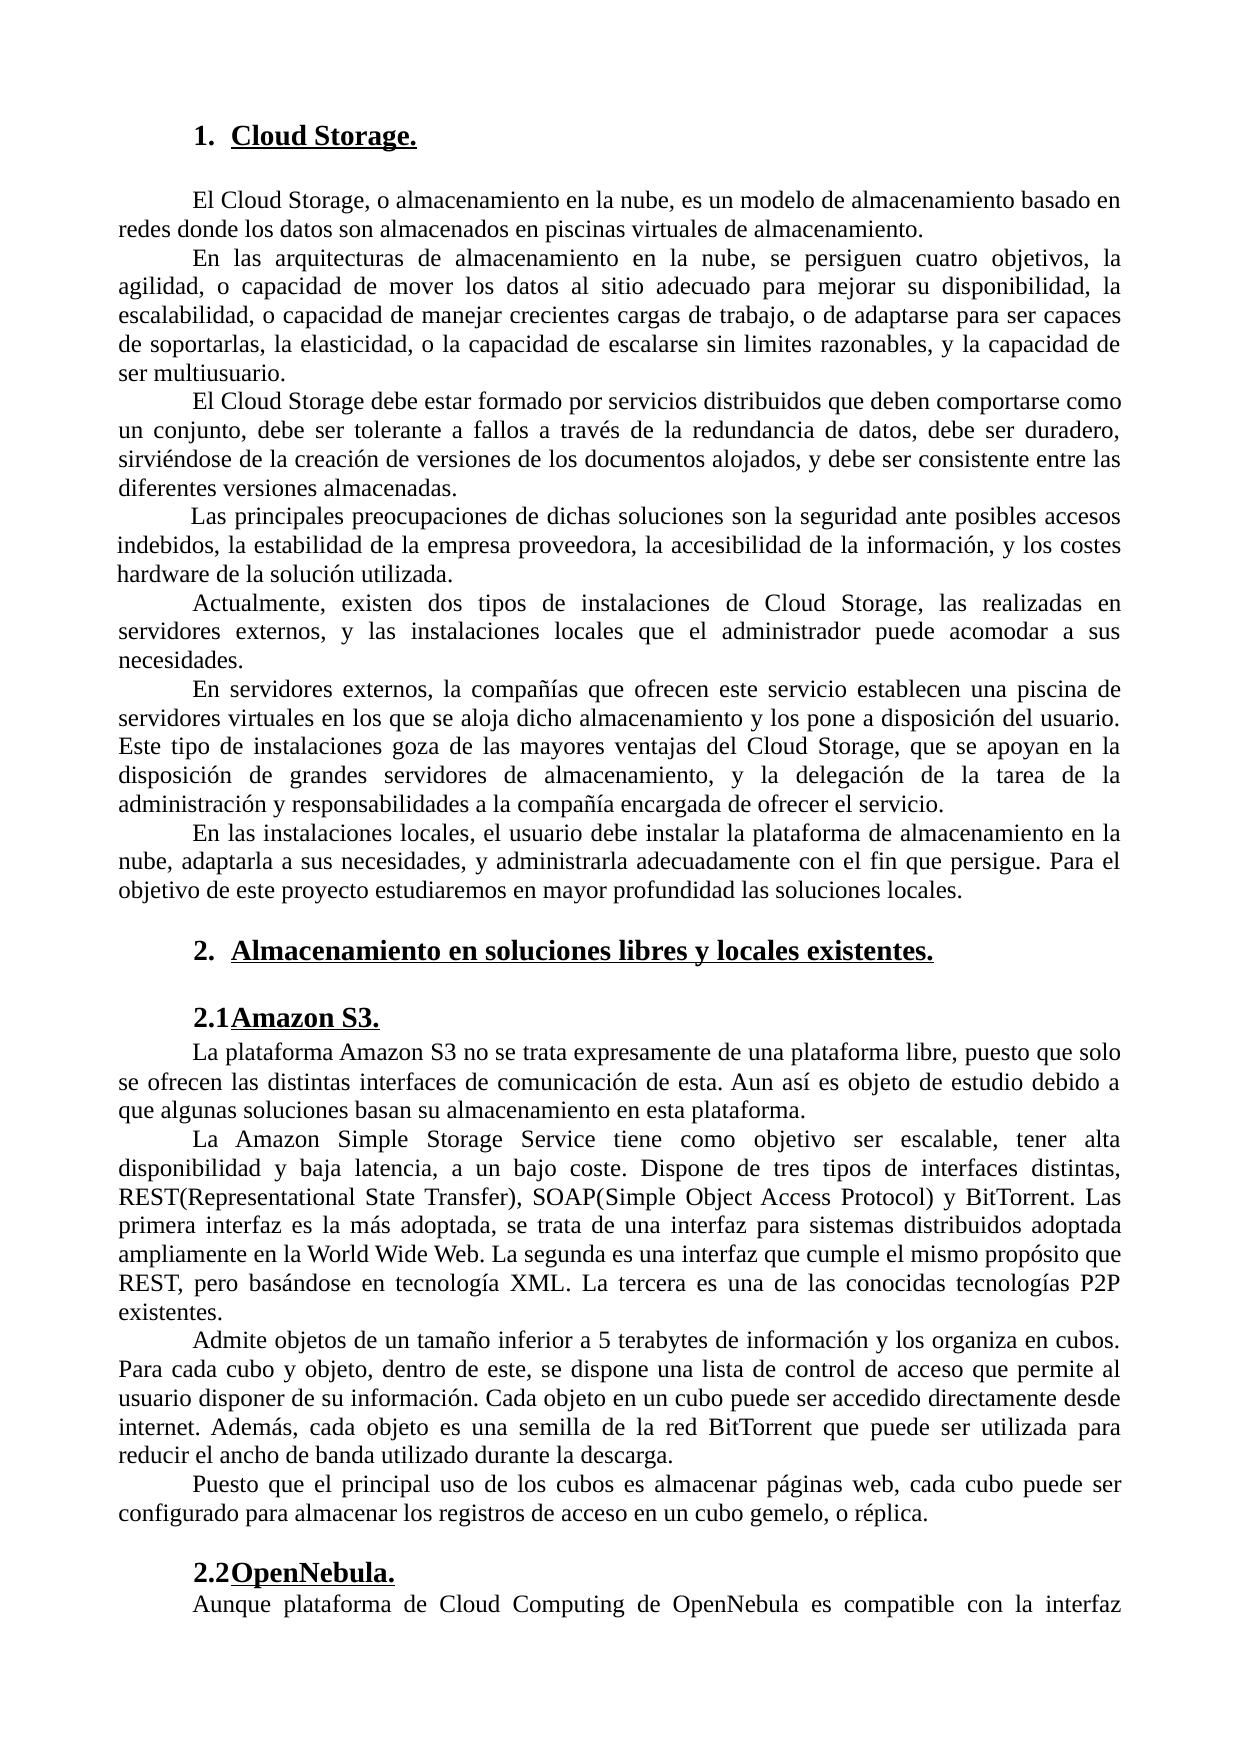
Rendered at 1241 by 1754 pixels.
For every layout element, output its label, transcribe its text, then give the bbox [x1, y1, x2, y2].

text La plataforma Amazon S3 no se trata expresamente de una plataforma libre, puesto que solo se ofrecen las distintas interfaces de comunicación de esta. Aun así es objeto de estudio debido a que algunas soluciones basan su almacenamiento en esta plataforma. [118, 1033, 1122, 1124]
list Amazon S3. [193, 1000, 1122, 1033]
text Admite objetos de un tamaño inferior a 5 terabytes de información y los organiza en cubos. Para cada cubo y objeto, dentro de este, se dispone una lista de control de acceso que permite al usuario disponer de su información. Cada objeto en un cubo puede ser accedido directamente desde internet. Además, cada objeto es una semilla de la red BitTorrent que puede ser utilizada para reducir el ancho de banda utilizado durante la descarga. [118, 1326, 1122, 1469]
text El Cloud Storage debe estar formado por servicios distribuidos que deben comportarse como un conjunto, debe ser tolerante a fallos a través de la redundancia de datos, debe ser duradero, sirviéndose de la creación de versiones de los documentos alojados, y debe ser consistente entre las diferentes versiones almacenadas. [118, 386, 1122, 501]
list OpenNebula. [193, 1556, 1122, 1589]
text Las principales preocupaciones de dichas soluciones son la seguridad ante posibles accesos indebidos, la estabilidad de la empresa proveedora, la accesibilidad de la información, y los costes hardware de la solución utilizada. [117, 501, 1122, 588]
text La Amazon Simple Storage Service tiene como objetivo ser escalable, tener alta disponibilidad y baja latencia, a un bajo coste. Dispone de tres tipos de interfaces distintas, REST(Representational State Transfer), SOAP(Simple Object Access Protocol) y BitTorrent. Las primera interfaz es la más adoptada, se trata de una interfaz para sistemas distribuidos adoptada ampliamente en la World Wide Web. La segunda es una interfaz que cumple el mismo propósito que REST, pero basándose en tecnología XML. La tercera es una de las conocidas tecnologías P2P existentes. [118, 1124, 1122, 1326]
list Cloud Storage. [193, 118, 1122, 152]
text Aunque plataforma de Cloud Computing de OpenNebula es compatible con la interfaz [118, 1589, 1122, 1618]
text Actualmente, existen dos tipos de instalaciones de Cloud Storage, las realizadas en servidores externos, y las instalaciones locales que el administrador puede acomodar a sus necesidades. [118, 588, 1122, 674]
text El Cloud Storage, o almacenamiento en la nube, es un modelo de almacenamiento basado en redes donde los datos son almacenados en piscinas virtuales de almacenamiento. [118, 185, 1122, 243]
text Puesto que el principal uso de los cubos es almacenar páginas web, cada cubo puede ser configurado para almacenar los registros de acceso en un cubo gemelo, o réplica. [118, 1469, 1122, 1527]
list Almacenamiento en soluciones libres y locales existentes. [193, 933, 1122, 966]
text En las instalaciones locales, el usuario debe instalar la plataforma de almacenamiento en la nube, adaptarla a sus necesidades, y administrarla adecuadamente con el fin que persigue. Para el objetivo de este proyecto estudiaremos en mayor profundidad las soluciones locales. [118, 818, 1122, 904]
text En servidores externos, la compañías que ofrecen este servicio establecen una piscina de servidores virtuales en los que se aloja dicho almacenamiento y los pone a disposición del usuario. Este tipo de instalaciones goza de las mayores ventajas del Cloud Storage, que se apoyan en la disposición de grandes servidores de almacenamiento, y la delegación de la tarea de la administración y responsabilidades a la compañía encargada de ofrecer el servicio. [118, 674, 1122, 818]
text En las arquitecturas de almacenamiento en la nube, se persiguen cuatro objetivos, la agilidad, o capacidad de mover los datos al sitio adecuado para mejorar su disponibilidad, la escalabilidad, o capacidad de manejar crecientes cargas de trabajo, o de adaptarse para ser capaces de soportarlas, la elasticidad, o la capacidad de escalarse sin limites razonables, y la capacidad de ser multiusuario. [118, 243, 1122, 386]
